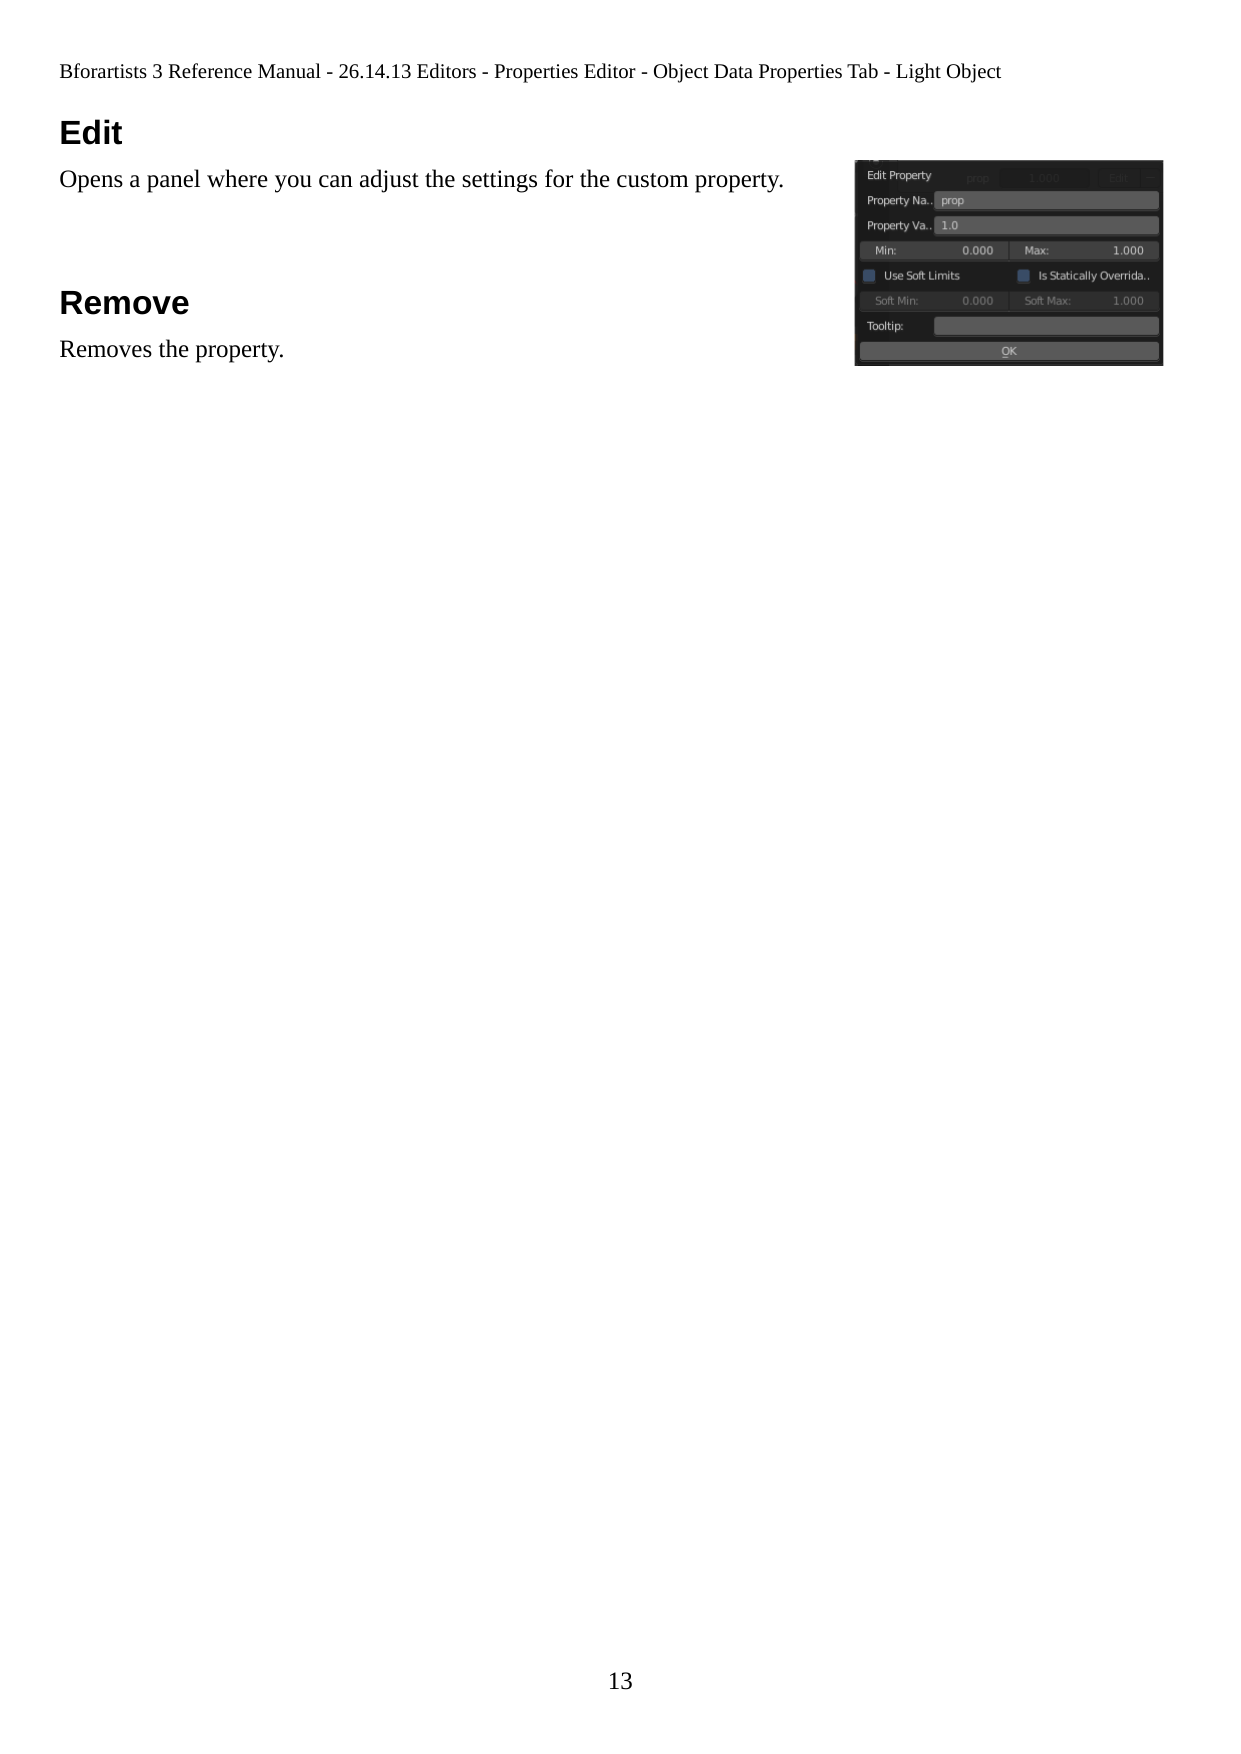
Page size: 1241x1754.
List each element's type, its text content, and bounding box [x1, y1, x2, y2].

subtitle [1164, 283, 1181, 321]
text [1164, 334, 1181, 363]
subtitle Edit [59, 113, 1181, 151]
text Opens a panel where you can adjust the settings for the custom property. [59, 164, 854, 192]
text Removes the property. [59, 334, 854, 363]
picture [854, 160, 1164, 366]
subtitle Remove [59, 283, 854, 321]
